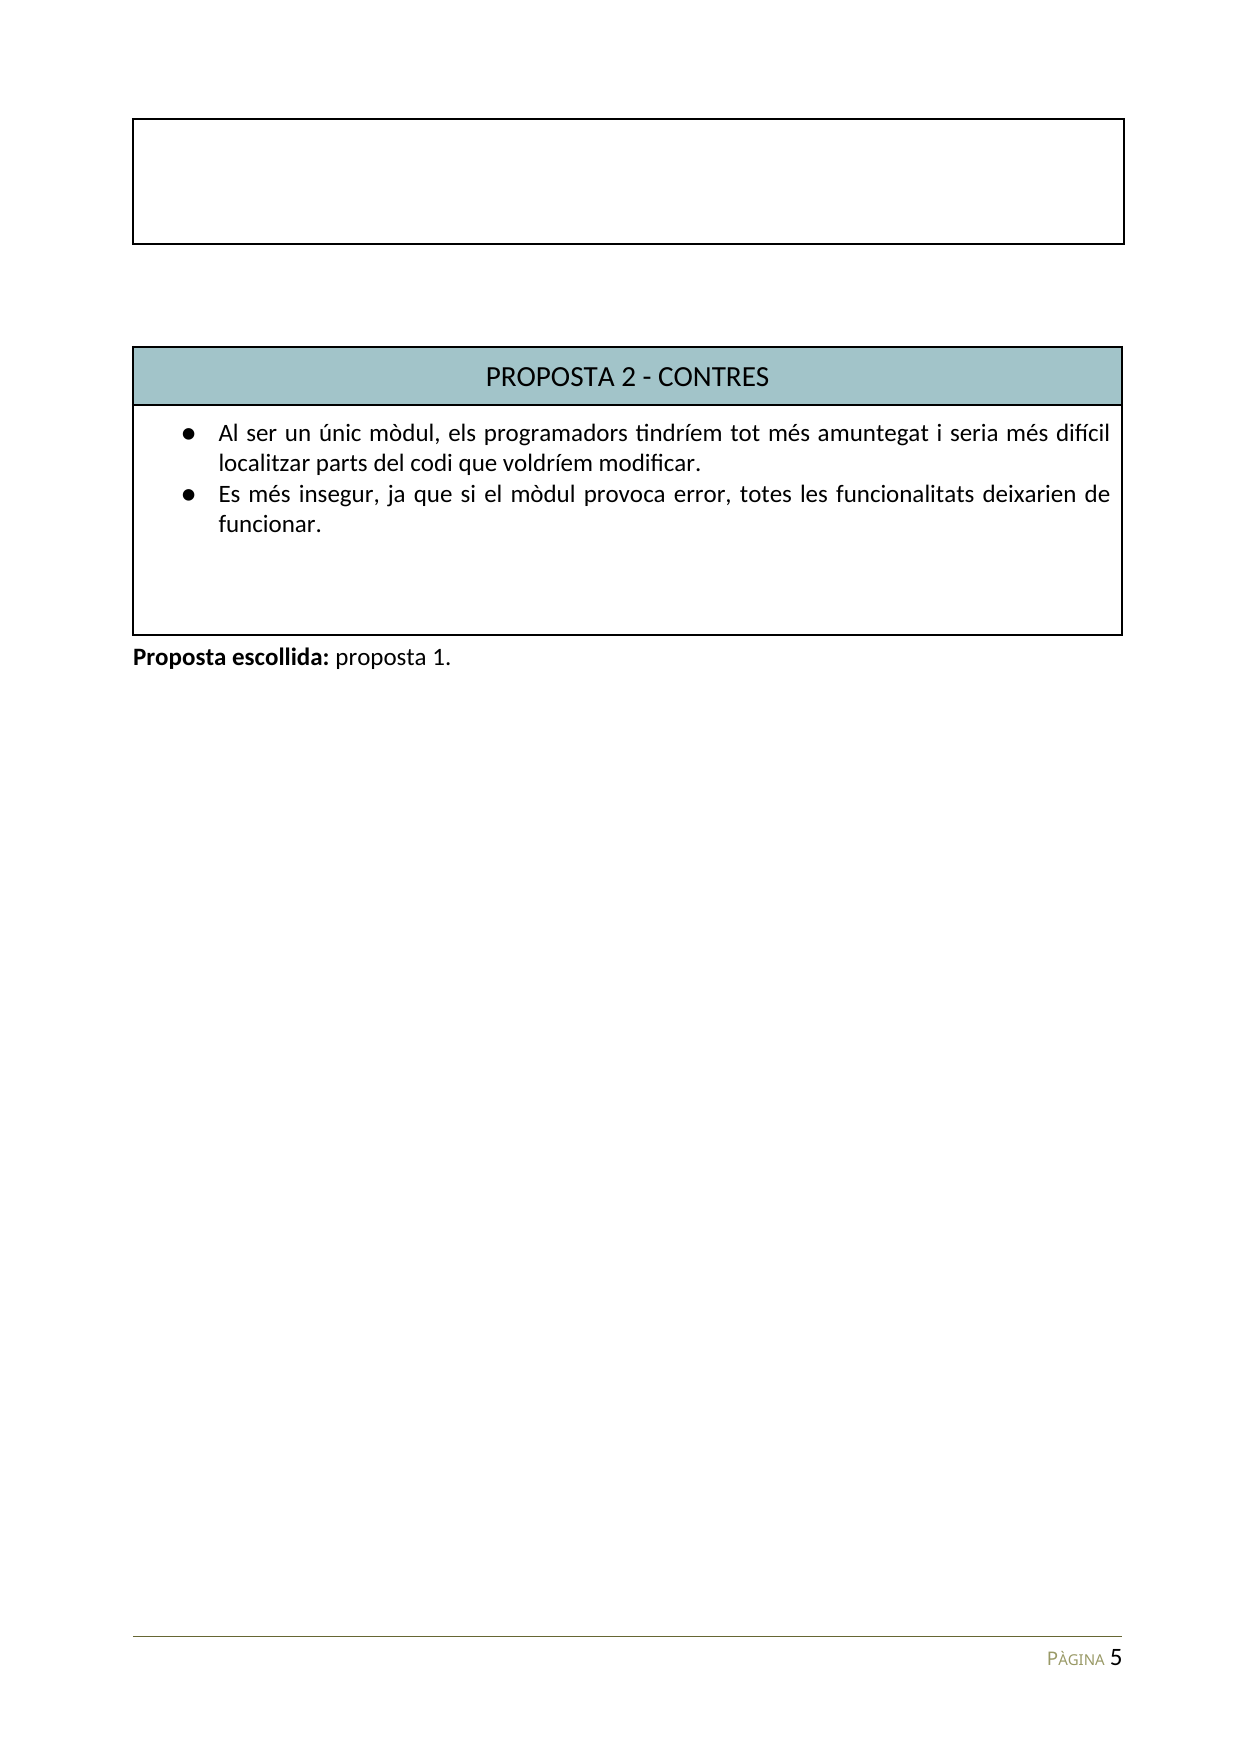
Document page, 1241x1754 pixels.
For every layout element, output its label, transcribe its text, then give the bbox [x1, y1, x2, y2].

text Proposta escollida: proposta 1. [133, 642, 1122, 672]
table_cell Al ser un únic mòdul, els programadors tindríem tot més amuntegat i seria més difícil localitzar parts del codi que voldríem modificar. Es més insegur, ja que si el mòdul provoca error, totes les funcionalitats deixarien de funcionar. [134, 406, 1121, 633]
table_cell [134, 120, 1123, 243]
table_header PROPOSTA 2 - CONTRES [134, 348, 1121, 404]
